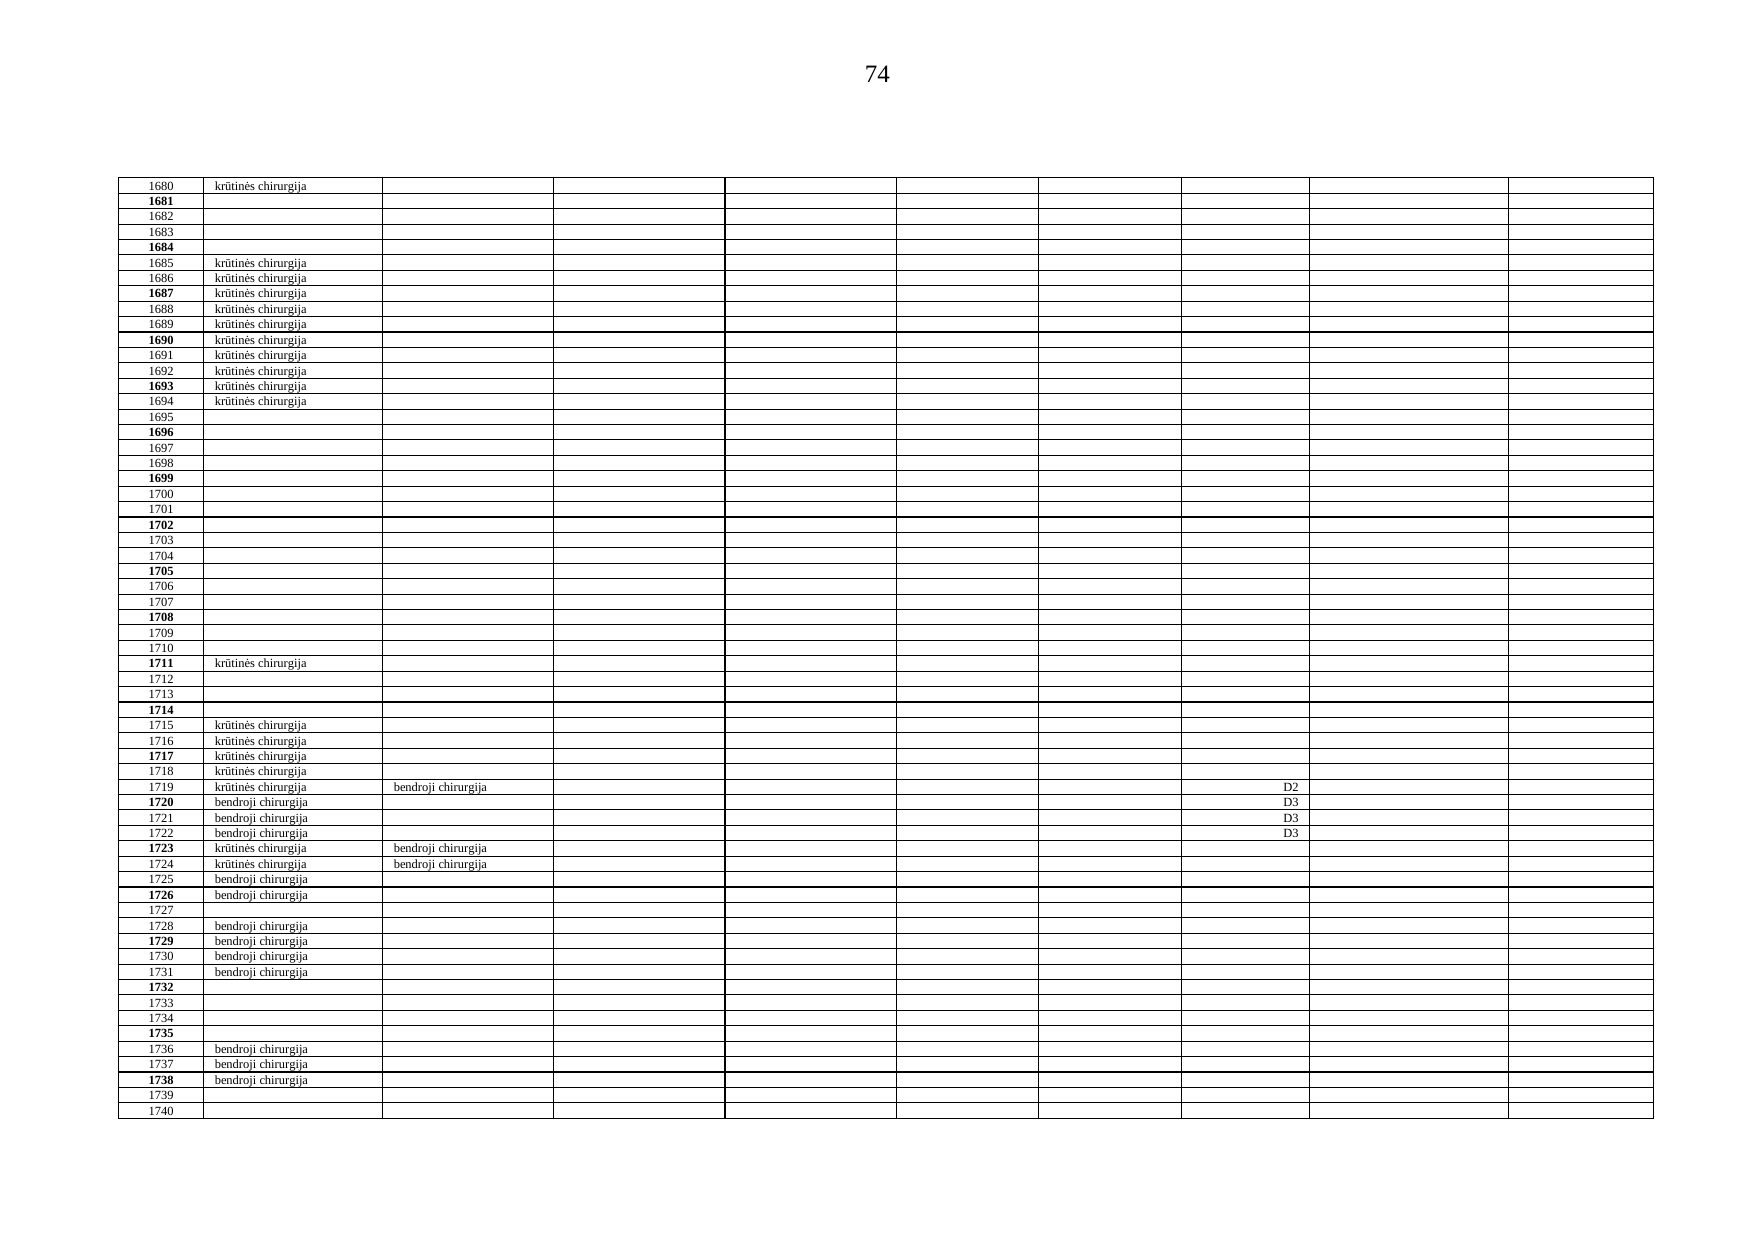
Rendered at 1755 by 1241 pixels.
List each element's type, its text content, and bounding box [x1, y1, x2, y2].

table_cell 1683 [119, 225, 203, 239]
table_cell [554, 302, 724, 316]
table_cell [1182, 255, 1309, 270]
table_cell [1182, 502, 1309, 516]
table_cell [726, 271, 896, 285]
table_cell [897, 857, 1038, 871]
table_cell 1731 [119, 965, 203, 979]
table_cell [1182, 857, 1309, 871]
table_cell krūtinės chirurgija [204, 841, 382, 856]
table_cell [1509, 564, 1653, 578]
table_cell [1509, 625, 1653, 640]
table_cell [1509, 764, 1653, 778]
table_cell 1699 [119, 471, 203, 486]
table_cell [1182, 641, 1309, 655]
table_cell [383, 888, 553, 902]
table_cell [554, 795, 724, 809]
table_cell [1039, 826, 1181, 840]
table_cell [726, 502, 896, 516]
table_cell [554, 564, 724, 578]
table_cell 1718 [119, 764, 203, 778]
table_cell [1039, 703, 1181, 717]
table_cell [554, 703, 724, 717]
table_cell 1725 [119, 872, 203, 886]
table_cell krūtinės chirurgija [204, 363, 382, 378]
table_cell [1039, 579, 1181, 593]
table_cell 1691 [119, 348, 203, 362]
table_cell [554, 471, 724, 486]
table_cell [1509, 903, 1653, 917]
table_cell [204, 502, 382, 516]
table_cell [1509, 240, 1653, 254]
table_cell 1690 [119, 333, 203, 347]
table_cell [383, 718, 553, 732]
table_cell bendroji chirurgija [204, 965, 382, 979]
table_cell [1509, 795, 1653, 809]
table_cell [726, 456, 896, 470]
table_cell [204, 548, 382, 563]
table_cell [726, 703, 896, 717]
table_cell [897, 302, 1038, 316]
table_cell 1726 [119, 888, 203, 902]
table_cell [1310, 425, 1508, 439]
table_cell [204, 595, 382, 609]
table_cell [1039, 872, 1181, 886]
table_cell [897, 672, 1038, 686]
table_cell D2 [1182, 780, 1309, 794]
table_cell [897, 841, 1038, 856]
table_cell [1509, 1026, 1653, 1041]
table_cell [554, 857, 724, 871]
table_cell [1182, 1057, 1309, 1071]
table_cell [1509, 965, 1653, 979]
table_cell 1692 [119, 363, 203, 378]
table_cell [726, 286, 896, 301]
table_cell krūtinės chirurgija [204, 764, 382, 778]
table_cell [554, 718, 724, 732]
table_cell [383, 610, 553, 624]
table_cell 1698 [119, 456, 203, 470]
table_cell [383, 595, 553, 609]
table_cell [726, 641, 896, 655]
table_cell [897, 656, 1038, 671]
table_cell [1182, 271, 1309, 285]
table_cell [1310, 471, 1508, 486]
table_cell D3 [1182, 795, 1309, 809]
table_cell [1509, 471, 1653, 486]
table_cell [1509, 980, 1653, 994]
table_cell [1039, 903, 1181, 917]
table_cell [1310, 410, 1508, 424]
table_cell [1182, 379, 1309, 393]
table_cell [383, 872, 553, 886]
table_cell [1039, 764, 1181, 778]
table_cell [1182, 471, 1309, 486]
table_cell [726, 209, 896, 223]
table_cell [1039, 225, 1181, 239]
table_cell [1182, 1011, 1309, 1025]
table_cell [1310, 949, 1508, 963]
table_cell [554, 533, 724, 547]
table_cell bendroji chirurgija [204, 826, 382, 840]
table_cell [1509, 548, 1653, 563]
table_cell [897, 240, 1038, 254]
table_cell [554, 286, 724, 301]
table_cell [897, 780, 1038, 794]
table_cell [1182, 410, 1309, 424]
table_cell 1720 [119, 795, 203, 809]
table_cell [554, 240, 724, 254]
table_cell [897, 379, 1038, 393]
table_cell [1509, 687, 1653, 701]
table_cell krūtinės chirurgija [204, 394, 382, 408]
table_cell [897, 687, 1038, 701]
table_cell [204, 425, 382, 439]
table_cell [726, 317, 896, 331]
table_cell [1182, 610, 1309, 624]
table_cell [1310, 1011, 1508, 1025]
table_cell [383, 456, 553, 470]
table_cell [1039, 733, 1181, 748]
table_cell [204, 487, 382, 501]
table_cell [383, 1103, 553, 1118]
table_cell [726, 980, 896, 994]
table_cell [726, 656, 896, 671]
table_cell [1182, 656, 1309, 671]
table_cell [554, 965, 724, 979]
table_cell [1509, 225, 1653, 239]
table_cell [554, 255, 724, 270]
table_cell 1736 [119, 1042, 203, 1056]
table_cell [204, 194, 382, 208]
table_cell [726, 333, 896, 347]
table_cell [1310, 625, 1508, 640]
table_cell [897, 934, 1038, 948]
table_cell [1310, 995, 1508, 1010]
table_cell [897, 949, 1038, 963]
table_cell 1696 [119, 425, 203, 439]
table_cell [1039, 795, 1181, 809]
table_cell [726, 440, 896, 455]
table_cell [897, 456, 1038, 470]
table_cell [1310, 379, 1508, 393]
table_cell [1509, 456, 1653, 470]
table_cell [1182, 872, 1309, 886]
table_cell [897, 980, 1038, 994]
table_cell [204, 980, 382, 994]
table_cell [897, 625, 1038, 640]
table_cell krūtinės chirurgija [204, 178, 382, 193]
table_cell 1728 [119, 918, 203, 933]
table_cell [1310, 363, 1508, 378]
table_cell [1310, 795, 1508, 809]
table_cell [726, 548, 896, 563]
table_cell [1509, 425, 1653, 439]
table_cell [1182, 934, 1309, 948]
table_cell [1310, 1073, 1508, 1087]
table_cell [897, 178, 1038, 193]
table_cell [1182, 564, 1309, 578]
table_cell [726, 872, 896, 886]
table_cell [554, 872, 724, 886]
table_cell [204, 687, 382, 701]
table_cell [726, 918, 896, 933]
table_cell [1310, 255, 1508, 270]
table_cell [204, 209, 382, 223]
table_cell krūtinės chirurgija [204, 317, 382, 331]
table_cell [1182, 687, 1309, 701]
table_cell [726, 363, 896, 378]
table_cell [554, 595, 724, 609]
table_cell [554, 625, 724, 640]
table_cell [383, 1057, 553, 1071]
table_cell [1310, 348, 1508, 362]
table_cell [1039, 949, 1181, 963]
table_cell [1182, 302, 1309, 316]
table_cell 1739 [119, 1088, 203, 1102]
table_cell bendroji chirurgija [204, 918, 382, 933]
table_cell [897, 1088, 1038, 1102]
table_cell [1039, 302, 1181, 316]
table_cell [554, 888, 724, 902]
table_cell 1700 [119, 487, 203, 501]
table_cell [726, 225, 896, 239]
table_cell [554, 440, 724, 455]
table_cell [554, 918, 724, 933]
table_cell [554, 810, 724, 825]
table_cell [1509, 1011, 1653, 1025]
table_cell [1509, 1103, 1653, 1118]
table_cell [1509, 641, 1653, 655]
table_cell [204, 240, 382, 254]
table_cell [383, 502, 553, 516]
table_cell 1716 [119, 733, 203, 748]
table_cell [383, 348, 553, 362]
table_cell [1039, 610, 1181, 624]
table_cell [1182, 672, 1309, 686]
table_cell 1703 [119, 533, 203, 547]
table_cell [1182, 703, 1309, 717]
table_cell [383, 440, 553, 455]
table_cell [204, 579, 382, 593]
table_cell [1509, 363, 1653, 378]
table_cell [1310, 918, 1508, 933]
table_cell [1310, 317, 1508, 331]
table_cell [204, 1088, 382, 1102]
table_cell [383, 656, 553, 671]
table_cell [726, 394, 896, 408]
table_cell [1310, 1088, 1508, 1102]
table_cell [554, 934, 724, 948]
table_cell [1509, 348, 1653, 362]
table_cell [1310, 703, 1508, 717]
table_cell [383, 209, 553, 223]
table_cell [1182, 533, 1309, 547]
table_cell [726, 178, 896, 193]
table_cell 1735 [119, 1026, 203, 1041]
table_cell [1310, 225, 1508, 239]
table_cell [1509, 826, 1653, 840]
table_cell [1182, 1073, 1309, 1087]
table_cell [1039, 1103, 1181, 1118]
table_cell [897, 487, 1038, 501]
table_cell [554, 317, 724, 331]
table_cell 1732 [119, 980, 203, 994]
table_cell [1039, 425, 1181, 439]
table_cell [204, 641, 382, 655]
table_cell [1182, 1103, 1309, 1118]
table_cell [1509, 333, 1653, 347]
table_cell [726, 425, 896, 439]
table_cell [897, 579, 1038, 593]
table_cell [897, 595, 1038, 609]
table_cell [1039, 379, 1181, 393]
table_cell [1039, 980, 1181, 994]
table_cell [1310, 1103, 1508, 1118]
table_cell [1509, 656, 1653, 671]
table_cell [554, 487, 724, 501]
table_cell [726, 1042, 896, 1056]
table_cell [204, 564, 382, 578]
table_cell [726, 718, 896, 732]
table_cell bendroji chirurgija [204, 872, 382, 886]
table_cell bendroji chirurgija [383, 857, 553, 871]
table_cell [1310, 857, 1508, 871]
table_cell [1509, 749, 1653, 763]
table_cell [554, 672, 724, 686]
table_cell [1509, 857, 1653, 871]
table_cell 1740 [119, 1103, 203, 1118]
table_cell [1039, 410, 1181, 424]
table_cell [1039, 1088, 1181, 1102]
table_cell [1182, 518, 1309, 532]
table_cell [554, 980, 724, 994]
table_cell [726, 302, 896, 316]
table_cell [1182, 918, 1309, 933]
table_cell [204, 440, 382, 455]
table_cell [897, 749, 1038, 763]
table_cell [897, 1011, 1038, 1025]
table_cell bendroji chirurgija [204, 795, 382, 809]
table_cell [897, 564, 1038, 578]
table_cell [1509, 934, 1653, 948]
table_cell [1310, 302, 1508, 316]
table_cell [726, 410, 896, 424]
table_cell [554, 1026, 724, 1041]
table_cell [1310, 903, 1508, 917]
table_cell [1182, 209, 1309, 223]
table_cell [383, 903, 553, 917]
table_cell [1509, 703, 1653, 717]
table_cell [383, 518, 553, 532]
table_cell [383, 826, 553, 840]
table_cell 1714 [119, 703, 203, 717]
table_cell [897, 255, 1038, 270]
table_cell [1182, 240, 1309, 254]
table_cell [204, 533, 382, 547]
table_cell [1509, 872, 1653, 886]
table_cell [554, 271, 724, 285]
table_cell [897, 764, 1038, 778]
table_cell [1509, 733, 1653, 748]
table_cell [897, 440, 1038, 455]
table_cell [204, 456, 382, 470]
table_cell [1509, 410, 1653, 424]
table_cell [1182, 718, 1309, 732]
table_cell [1310, 333, 1508, 347]
table_cell [1182, 903, 1309, 917]
table_cell 1695 [119, 410, 203, 424]
table_cell [1509, 317, 1653, 331]
table_cell [1182, 348, 1309, 362]
table_cell [726, 764, 896, 778]
table_cell [1509, 579, 1653, 593]
table_cell [1310, 687, 1508, 701]
table_cell bendroji chirurgija [204, 1073, 382, 1087]
table_cell [726, 610, 896, 624]
table_cell [1509, 440, 1653, 455]
table_cell [726, 749, 896, 763]
table_cell [383, 271, 553, 285]
table_cell [897, 1057, 1038, 1071]
table_cell [1182, 548, 1309, 563]
table_cell [1509, 502, 1653, 516]
table_cell [554, 348, 724, 362]
table_cell [1310, 394, 1508, 408]
table_cell [897, 1042, 1038, 1056]
table_cell [1039, 1026, 1181, 1041]
table_cell krūtinės chirurgija [204, 749, 382, 763]
table_cell [554, 841, 724, 856]
table_cell bendroji chirurgija [204, 934, 382, 948]
table_cell [1182, 1026, 1309, 1041]
table_cell krūtinės chirurgija [204, 857, 382, 871]
table_cell 1733 [119, 995, 203, 1010]
table_cell [1039, 363, 1181, 378]
table_cell 1719 [119, 780, 203, 794]
table_cell D3 [1182, 810, 1309, 825]
table_cell [1310, 749, 1508, 763]
table_cell 1727 [119, 903, 203, 917]
table_cell [383, 333, 553, 347]
table_cell [726, 888, 896, 902]
table_cell [897, 533, 1038, 547]
table_cell [204, 1103, 382, 1118]
table_cell [1509, 841, 1653, 856]
table_cell 1702 [119, 518, 203, 532]
table_cell [554, 548, 724, 563]
table_cell [204, 995, 382, 1010]
table_cell [1509, 487, 1653, 501]
table_cell [204, 1026, 382, 1041]
table_cell [726, 379, 896, 393]
table_cell [1509, 949, 1653, 963]
table_cell [554, 1057, 724, 1071]
table_cell [383, 934, 553, 948]
table_cell [897, 641, 1038, 655]
table_cell [1509, 1073, 1653, 1087]
table_cell [1310, 286, 1508, 301]
table_cell [897, 995, 1038, 1010]
table_cell [897, 348, 1038, 362]
table_cell [554, 225, 724, 239]
table_cell [897, 410, 1038, 424]
table_cell bendroji chirurgija [383, 780, 553, 794]
table_cell krūtinės chirurgija [204, 255, 382, 270]
table_cell [1039, 841, 1181, 856]
table_cell [554, 579, 724, 593]
table_cell [554, 363, 724, 378]
table_cell [1039, 209, 1181, 223]
table_cell [1310, 934, 1508, 948]
table_cell [897, 471, 1038, 486]
table_cell [1039, 255, 1181, 270]
table_cell [1310, 178, 1508, 193]
table_cell [383, 194, 553, 208]
table_cell 1706 [119, 579, 203, 593]
table_cell [554, 826, 724, 840]
table_cell [1509, 672, 1653, 686]
table_cell [1509, 918, 1653, 933]
table_cell [383, 1026, 553, 1041]
table_cell 1697 [119, 440, 203, 455]
table_cell [383, 965, 553, 979]
table_cell 1712 [119, 672, 203, 686]
table_cell [726, 348, 896, 362]
table_cell 1715 [119, 718, 203, 732]
table_cell [897, 502, 1038, 516]
table_cell 1737 [119, 1057, 203, 1071]
table_cell [383, 471, 553, 486]
table_cell [897, 888, 1038, 902]
table_cell krūtinės chirurgija [204, 348, 382, 362]
table_cell 1705 [119, 564, 203, 578]
table_cell [383, 425, 553, 439]
table_cell 1688 [119, 302, 203, 316]
table_cell [1182, 440, 1309, 455]
table_cell [1039, 487, 1181, 501]
table_cell [383, 317, 553, 331]
table_cell [726, 533, 896, 547]
table_cell [726, 595, 896, 609]
table_cell [383, 1088, 553, 1102]
table_cell [1039, 440, 1181, 455]
table_cell [1182, 749, 1309, 763]
table_cell [383, 795, 553, 809]
table_cell [1182, 965, 1309, 979]
table_cell [1310, 718, 1508, 732]
table_cell [1509, 810, 1653, 825]
table_cell krūtinės chirurgija [204, 333, 382, 347]
table_cell [383, 255, 553, 270]
table_cell [897, 965, 1038, 979]
table_cell [897, 903, 1038, 917]
table_cell [726, 518, 896, 532]
table_cell [1039, 888, 1181, 902]
table_cell [726, 857, 896, 871]
table_cell 1684 [119, 240, 203, 254]
table_cell [1509, 379, 1653, 393]
table_cell [1509, 302, 1653, 316]
table_cell [383, 1073, 553, 1087]
table_cell [1310, 672, 1508, 686]
table_cell [1310, 548, 1508, 563]
table_cell [383, 703, 553, 717]
table_cell krūtinės chirurgija [204, 733, 382, 748]
table_cell [554, 194, 724, 208]
table_cell 1721 [119, 810, 203, 825]
table_cell [1039, 1042, 1181, 1056]
table_cell [1039, 518, 1181, 532]
table_cell [1039, 749, 1181, 763]
table_cell [383, 625, 553, 640]
table_cell [554, 502, 724, 516]
table_cell [1182, 286, 1309, 301]
table_cell [554, 749, 724, 763]
table_cell [1310, 1026, 1508, 1041]
table_cell [1039, 1057, 1181, 1071]
table_cell [1310, 564, 1508, 578]
table_cell [1039, 687, 1181, 701]
table_cell [1509, 194, 1653, 208]
table_cell [1039, 918, 1181, 933]
table_cell 1682 [119, 209, 203, 223]
table_cell [554, 656, 724, 671]
table_cell [383, 918, 553, 933]
table_cell [1039, 471, 1181, 486]
table_cell [1039, 456, 1181, 470]
table_cell [554, 1011, 724, 1025]
table_cell [726, 733, 896, 748]
table_cell [1310, 841, 1508, 856]
table_cell [1182, 949, 1309, 963]
table_cell [1039, 502, 1181, 516]
table_cell [1310, 209, 1508, 223]
table_cell [1509, 394, 1653, 408]
table_cell [554, 1042, 724, 1056]
table_cell [1310, 641, 1508, 655]
table_cell [1039, 317, 1181, 331]
table_cell [1039, 533, 1181, 547]
table_cell bendroji chirurgija [204, 949, 382, 963]
table_cell [1182, 425, 1309, 439]
table_cell [554, 903, 724, 917]
table_cell [726, 1026, 896, 1041]
table_cell 1693 [119, 379, 203, 393]
table_cell 1701 [119, 502, 203, 516]
table_cell [897, 394, 1038, 408]
table_cell [726, 687, 896, 701]
table_cell [1182, 456, 1309, 470]
table_cell [897, 795, 1038, 809]
table_cell 1738 [119, 1073, 203, 1087]
table_cell [1039, 348, 1181, 362]
table_cell [726, 795, 896, 809]
table_cell 1730 [119, 949, 203, 963]
table_cell [383, 394, 553, 408]
table_cell [383, 1011, 553, 1025]
table_cell [204, 471, 382, 486]
table_cell [897, 733, 1038, 748]
table_cell [554, 949, 724, 963]
table_cell [726, 1103, 896, 1118]
table_cell bendroji chirurgija [204, 1042, 382, 1056]
table_cell [1310, 456, 1508, 470]
table_cell [1182, 888, 1309, 902]
table_cell [554, 410, 724, 424]
table_cell [897, 286, 1038, 301]
table_cell [1039, 564, 1181, 578]
table_cell [554, 610, 724, 624]
table_cell [554, 333, 724, 347]
table_cell [1039, 548, 1181, 563]
table_cell 1729 [119, 934, 203, 948]
table_cell [204, 625, 382, 640]
table_cell [204, 903, 382, 917]
table_cell [383, 533, 553, 547]
table_cell [1039, 595, 1181, 609]
table_cell [383, 564, 553, 578]
table_cell [1039, 965, 1181, 979]
table_cell [1039, 333, 1181, 347]
table_cell [1310, 1057, 1508, 1071]
table_cell [1039, 656, 1181, 671]
table_cell [1182, 625, 1309, 640]
table_cell [1310, 733, 1508, 748]
table_cell [1509, 610, 1653, 624]
table_cell [1039, 625, 1181, 640]
table_cell [726, 240, 896, 254]
table_cell [1310, 518, 1508, 532]
table_cell [1039, 394, 1181, 408]
table_cell [383, 410, 553, 424]
table_cell [726, 810, 896, 825]
table_cell [554, 780, 724, 794]
table_cell [1039, 1073, 1181, 1087]
table_cell 1680 [119, 178, 203, 193]
table_cell [554, 764, 724, 778]
table_cell 1681 [119, 194, 203, 208]
table_cell [726, 194, 896, 208]
table_cell [726, 487, 896, 501]
table_cell krūtinės chirurgija [204, 302, 382, 316]
table_cell [1182, 225, 1309, 239]
table_cell 1722 [119, 826, 203, 840]
table_cell [1509, 286, 1653, 301]
table_cell [204, 225, 382, 239]
table_cell [1039, 271, 1181, 285]
table_cell bendroji chirurgija [204, 1057, 382, 1071]
table_cell [1039, 780, 1181, 794]
table_cell krūtinės chirurgija [204, 780, 382, 794]
table_cell [897, 317, 1038, 331]
table_cell [726, 826, 896, 840]
table_cell [1182, 764, 1309, 778]
table_cell [897, 1103, 1038, 1118]
table_cell [1182, 487, 1309, 501]
table_cell 1734 [119, 1011, 203, 1025]
table_cell [1182, 733, 1309, 748]
table_cell 1717 [119, 749, 203, 763]
table_cell [1310, 194, 1508, 208]
table_cell bendroji chirurgija [204, 810, 382, 825]
table_cell [1039, 178, 1181, 193]
table_cell [726, 780, 896, 794]
table_cell [726, 579, 896, 593]
table_cell krūtinės chirurgija [204, 656, 382, 671]
table_cell [1310, 656, 1508, 671]
table_cell [554, 1088, 724, 1102]
table_cell [383, 379, 553, 393]
table_cell [1039, 995, 1181, 1010]
table_cell [383, 641, 553, 655]
table_cell [1310, 780, 1508, 794]
table_cell [1509, 518, 1653, 532]
table_cell [383, 302, 553, 316]
table_cell [1039, 240, 1181, 254]
table_cell [1509, 271, 1653, 285]
table_cell [1509, 209, 1653, 223]
table_cell [726, 672, 896, 686]
table_cell [1039, 1011, 1181, 1025]
table_cell [204, 672, 382, 686]
table_cell 1687 [119, 286, 203, 301]
table_cell [1182, 579, 1309, 593]
table_cell [1310, 872, 1508, 886]
table_cell [897, 1073, 1038, 1087]
table_cell [1182, 363, 1309, 378]
table_cell [726, 965, 896, 979]
table_cell [204, 410, 382, 424]
table_cell [1509, 533, 1653, 547]
table_cell [554, 394, 724, 408]
table_cell [1039, 810, 1181, 825]
table_cell [1310, 1042, 1508, 1056]
table_cell [1310, 610, 1508, 624]
table_cell [1310, 240, 1508, 254]
table_cell [383, 733, 553, 748]
table_cell [383, 995, 553, 1010]
table_cell [1310, 965, 1508, 979]
table_cell [1310, 595, 1508, 609]
table_cell [554, 995, 724, 1010]
table_cell [726, 1057, 896, 1071]
table_cell [1509, 995, 1653, 1010]
table_cell [726, 625, 896, 640]
table_cell [897, 209, 1038, 223]
table_cell [726, 841, 896, 856]
table_cell [1310, 502, 1508, 516]
table_cell [1310, 533, 1508, 547]
table_cell [383, 980, 553, 994]
table_cell [204, 703, 382, 717]
table_cell [897, 918, 1038, 933]
table_cell [1310, 826, 1508, 840]
table_cell [1310, 888, 1508, 902]
table_cell [897, 271, 1038, 285]
table_cell [383, 548, 553, 563]
table_cell [726, 564, 896, 578]
table_cell [554, 456, 724, 470]
table_cell [897, 194, 1038, 208]
table_cell [726, 1088, 896, 1102]
table_cell krūtinės chirurgija [204, 271, 382, 285]
table_cell [897, 810, 1038, 825]
table_cell [1509, 1057, 1653, 1071]
table_cell 1708 [119, 610, 203, 624]
table_cell 1709 [119, 625, 203, 640]
table_cell 1713 [119, 687, 203, 701]
table_cell [554, 1103, 724, 1118]
table_cell [726, 995, 896, 1010]
table_cell bendroji chirurgija [383, 841, 553, 856]
table_cell [383, 810, 553, 825]
table_cell [1182, 317, 1309, 331]
table_cell [1182, 1088, 1309, 1102]
table_cell [204, 1011, 382, 1025]
table_cell [1182, 178, 1309, 193]
table_cell [1182, 394, 1309, 408]
table_cell [1182, 1042, 1309, 1056]
table_cell [554, 425, 724, 439]
table_cell [1039, 194, 1181, 208]
table_cell [897, 225, 1038, 239]
table_cell [1182, 980, 1309, 994]
table_cell [1310, 271, 1508, 285]
table_cell [897, 548, 1038, 563]
table_cell [726, 471, 896, 486]
table_cell [726, 949, 896, 963]
table_cell [1182, 194, 1309, 208]
table_cell [897, 610, 1038, 624]
table_cell 1685 [119, 255, 203, 270]
table_cell [383, 487, 553, 501]
table_cell D3 [1182, 826, 1309, 840]
table_cell [726, 1073, 896, 1087]
table_cell [554, 641, 724, 655]
table_cell [1039, 718, 1181, 732]
table_cell [383, 672, 553, 686]
table_cell 1707 [119, 595, 203, 609]
table_cell [383, 240, 553, 254]
table_cell 1710 [119, 641, 203, 655]
table_cell [204, 518, 382, 532]
table_cell [1039, 672, 1181, 686]
table_cell [554, 687, 724, 701]
table_cell [1039, 857, 1181, 871]
table_cell [1182, 841, 1309, 856]
table_cell [554, 209, 724, 223]
table_cell [1509, 595, 1653, 609]
table_cell [554, 379, 724, 393]
table_cell [897, 363, 1038, 378]
table_cell [1182, 995, 1309, 1010]
table_cell [1509, 1088, 1653, 1102]
table_cell [1039, 286, 1181, 301]
table_cell [897, 333, 1038, 347]
table_cell 1689 [119, 317, 203, 331]
table_cell [1039, 641, 1181, 655]
table_cell [383, 687, 553, 701]
table_cell 1724 [119, 857, 203, 871]
table_cell 1704 [119, 548, 203, 563]
table_cell [1509, 255, 1653, 270]
table_cell [1310, 980, 1508, 994]
table_cell [1182, 333, 1309, 347]
table_cell [726, 934, 896, 948]
table_cell [1310, 579, 1508, 593]
table_cell [383, 1042, 553, 1056]
table_cell [383, 178, 553, 193]
table_cell [897, 518, 1038, 532]
table_cell [726, 903, 896, 917]
table_cell [383, 286, 553, 301]
table_cell [383, 764, 553, 778]
table_cell [1509, 178, 1653, 193]
table_cell krūtinės chirurgija [204, 379, 382, 393]
table_cell [897, 1026, 1038, 1041]
table_cell bendroji chirurgija [204, 888, 382, 902]
table_cell [1509, 888, 1653, 902]
table_cell [554, 178, 724, 193]
table_cell [554, 733, 724, 748]
table_cell [1310, 810, 1508, 825]
table_cell [204, 610, 382, 624]
table_cell krūtinės chirurgija [204, 718, 382, 732]
table_cell 1723 [119, 841, 203, 856]
table_cell [726, 1011, 896, 1025]
table_cell [897, 703, 1038, 717]
table_cell [1310, 764, 1508, 778]
table_cell [897, 425, 1038, 439]
table_cell [383, 579, 553, 593]
table_cell [897, 826, 1038, 840]
table_cell [1310, 487, 1508, 501]
table_cell [897, 872, 1038, 886]
table_cell [1182, 595, 1309, 609]
table_cell [1310, 440, 1508, 455]
table_cell [1509, 718, 1653, 732]
table_cell krūtinės chirurgija [204, 286, 382, 301]
table_cell [383, 949, 553, 963]
table_cell [1509, 1042, 1653, 1056]
table_cell [554, 1073, 724, 1087]
table_cell [383, 363, 553, 378]
table_cell 1694 [119, 394, 203, 408]
table_cell 1711 [119, 656, 203, 671]
table_cell [897, 718, 1038, 732]
table_cell [1509, 780, 1653, 794]
table_cell [383, 749, 553, 763]
table_cell [1039, 934, 1181, 948]
table_cell [726, 255, 896, 270]
table_cell 1686 [119, 271, 203, 285]
table_cell [383, 225, 553, 239]
table_cell [554, 518, 724, 532]
